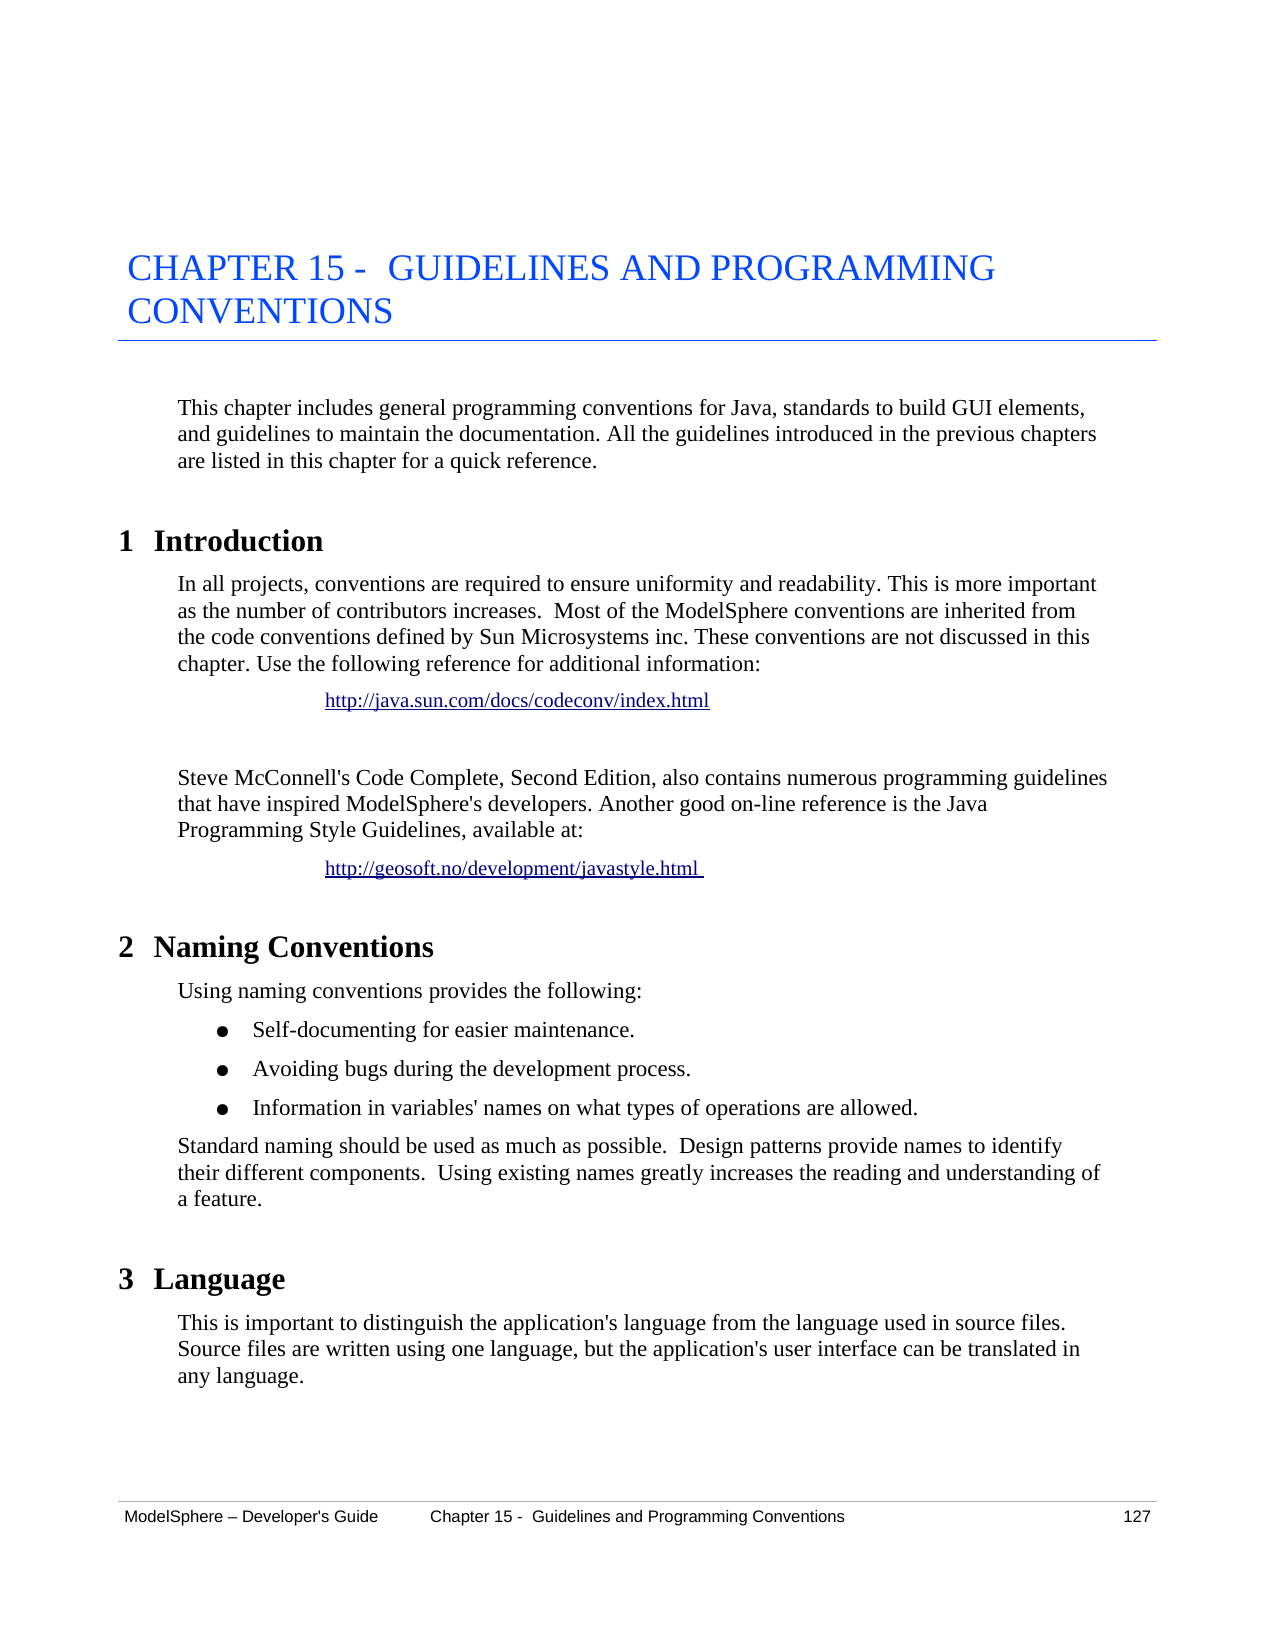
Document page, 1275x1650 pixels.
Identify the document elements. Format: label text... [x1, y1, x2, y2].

list Avoiding bugs during the development process. [215, 1055, 1109, 1081]
list Information in variables' names on what types of operations are allowed. [215, 1093, 1109, 1120]
list Self-documenting for easier maintenance. [215, 1016, 1109, 1042]
text http://java.sun.com/docs/codeconv/index.html [325, 688, 1109, 712]
text This chapter includes general programming conventions for Java, standards to build GUI elements, and guidelines to maintain the documentation. All the guidelines introduced in the previous chapters are listed in this chapter for a quick reference. [177, 394, 1109, 473]
text Steve McConnell's Code Complete, Second Edition, also contains numerous programming guidelines that have inspired ModelSphere's developers. Another good on-line reference is the Java Programming Style Guidelines, available at: [177, 764, 1109, 843]
text Using naming conventions provides the following: [177, 977, 1109, 1003]
text This is important to distinguish the application's language from the language used in source files. Source files are written using one language, but the application's user interface can be translated in any language. [177, 1309, 1109, 1388]
subtitle Introduction [118, 522, 1157, 558]
subtitle Guidelines and Programming Conventions [118, 236, 1157, 340]
subtitle Naming Conventions [118, 929, 1157, 964]
text Standard naming should be used as much as possible. Design patterns provide names to identify their different components. Using existing names greatly increases the reading and understanding of a feature. [177, 1132, 1109, 1211]
text http://geosoft.no/development/javastyle.html [325, 855, 1109, 879]
text In all projects, conventions are required to ensure uniformity and readability. This is more important as the number of contributors increases. Most of the ModelSphere conventions are inherited from the code conventions defined by Sun Microsystems inc. These conventions are not discussed in this chapter. Use the following reference for additional information: [177, 571, 1109, 676]
subtitle Language [118, 1261, 1157, 1297]
